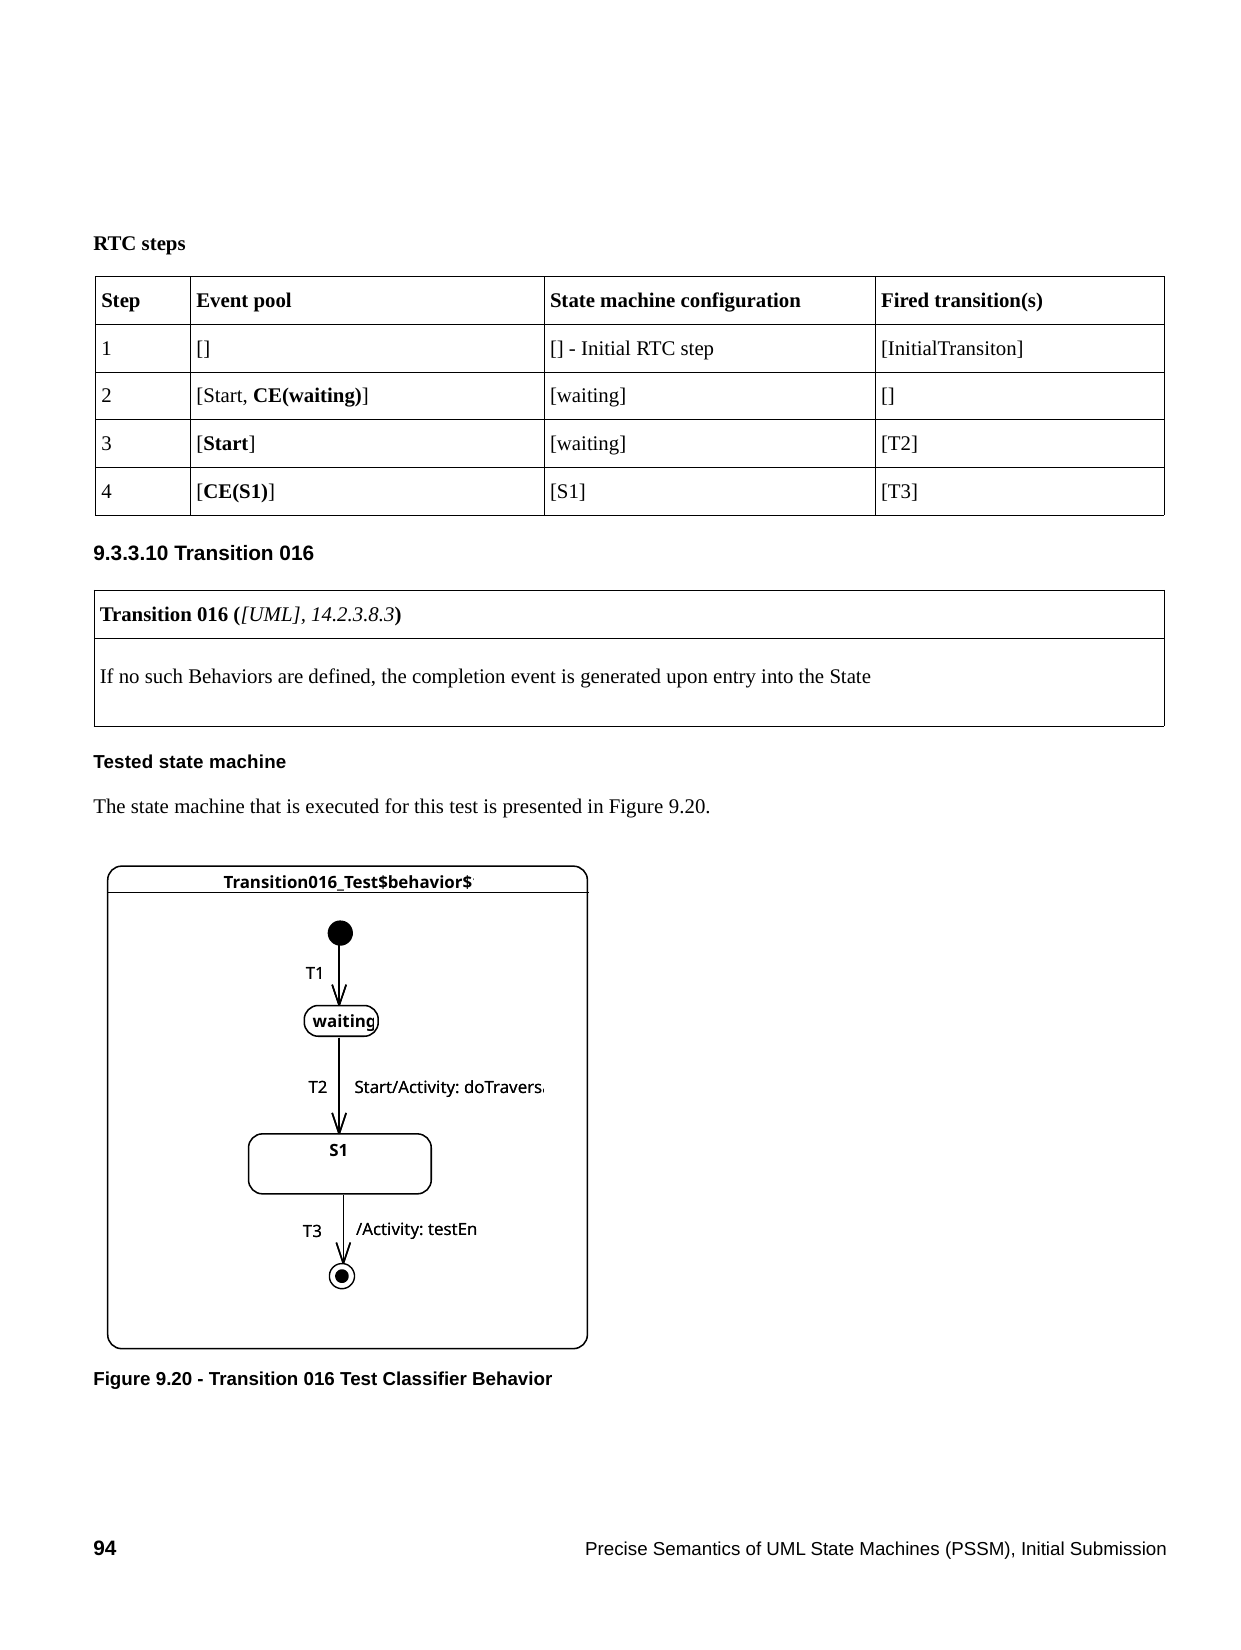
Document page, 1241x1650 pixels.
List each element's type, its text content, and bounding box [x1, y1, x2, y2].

table_cell [T3] [876, 468, 1164, 515]
table_header Step [96, 277, 190, 324]
table_cell [waiting] [545, 420, 875, 467]
text The state machine that is executed for this test is presented in Figure 9.20. [93, 794, 1164, 818]
table_header Event pool [191, 277, 544, 324]
table_cell [T2] [876, 420, 1164, 467]
table_header State machine configuration [545, 277, 875, 324]
table_cell [InitialTransiton] [876, 325, 1164, 372]
subtitle Tested state machine [93, 751, 1164, 773]
table_cell [CE(S1)] [191, 468, 544, 515]
text Figure 9.20 - Transition 016 Test Classifier Behavior [93, 851, 603, 1389]
text RTC steps [93, 231, 1164, 255]
table_cell 3 [96, 420, 190, 467]
table_cell [waiting] [545, 373, 875, 419]
table_cell [] [191, 325, 544, 372]
table_header Transition 016 ([UML], 14.2.3.8.3) [95, 591, 1164, 637]
table_cell 1 [96, 325, 190, 372]
table_cell 4 [96, 468, 190, 515]
table_cell [S1] [545, 468, 875, 515]
table_cell If no such Behaviors are defined, the completion event is generated upon entry into the State [95, 639, 1164, 726]
table_cell [Start, CE(waiting)] [191, 373, 544, 419]
table_header Fired transition(s) [876, 277, 1164, 324]
table_cell [] - Initial RTC step [545, 325, 875, 372]
table_cell [] [876, 373, 1164, 419]
subtitle Transition 016 [93, 540, 1164, 565]
table_cell 2 [96, 373, 190, 419]
table_cell [Start] [191, 420, 544, 467]
